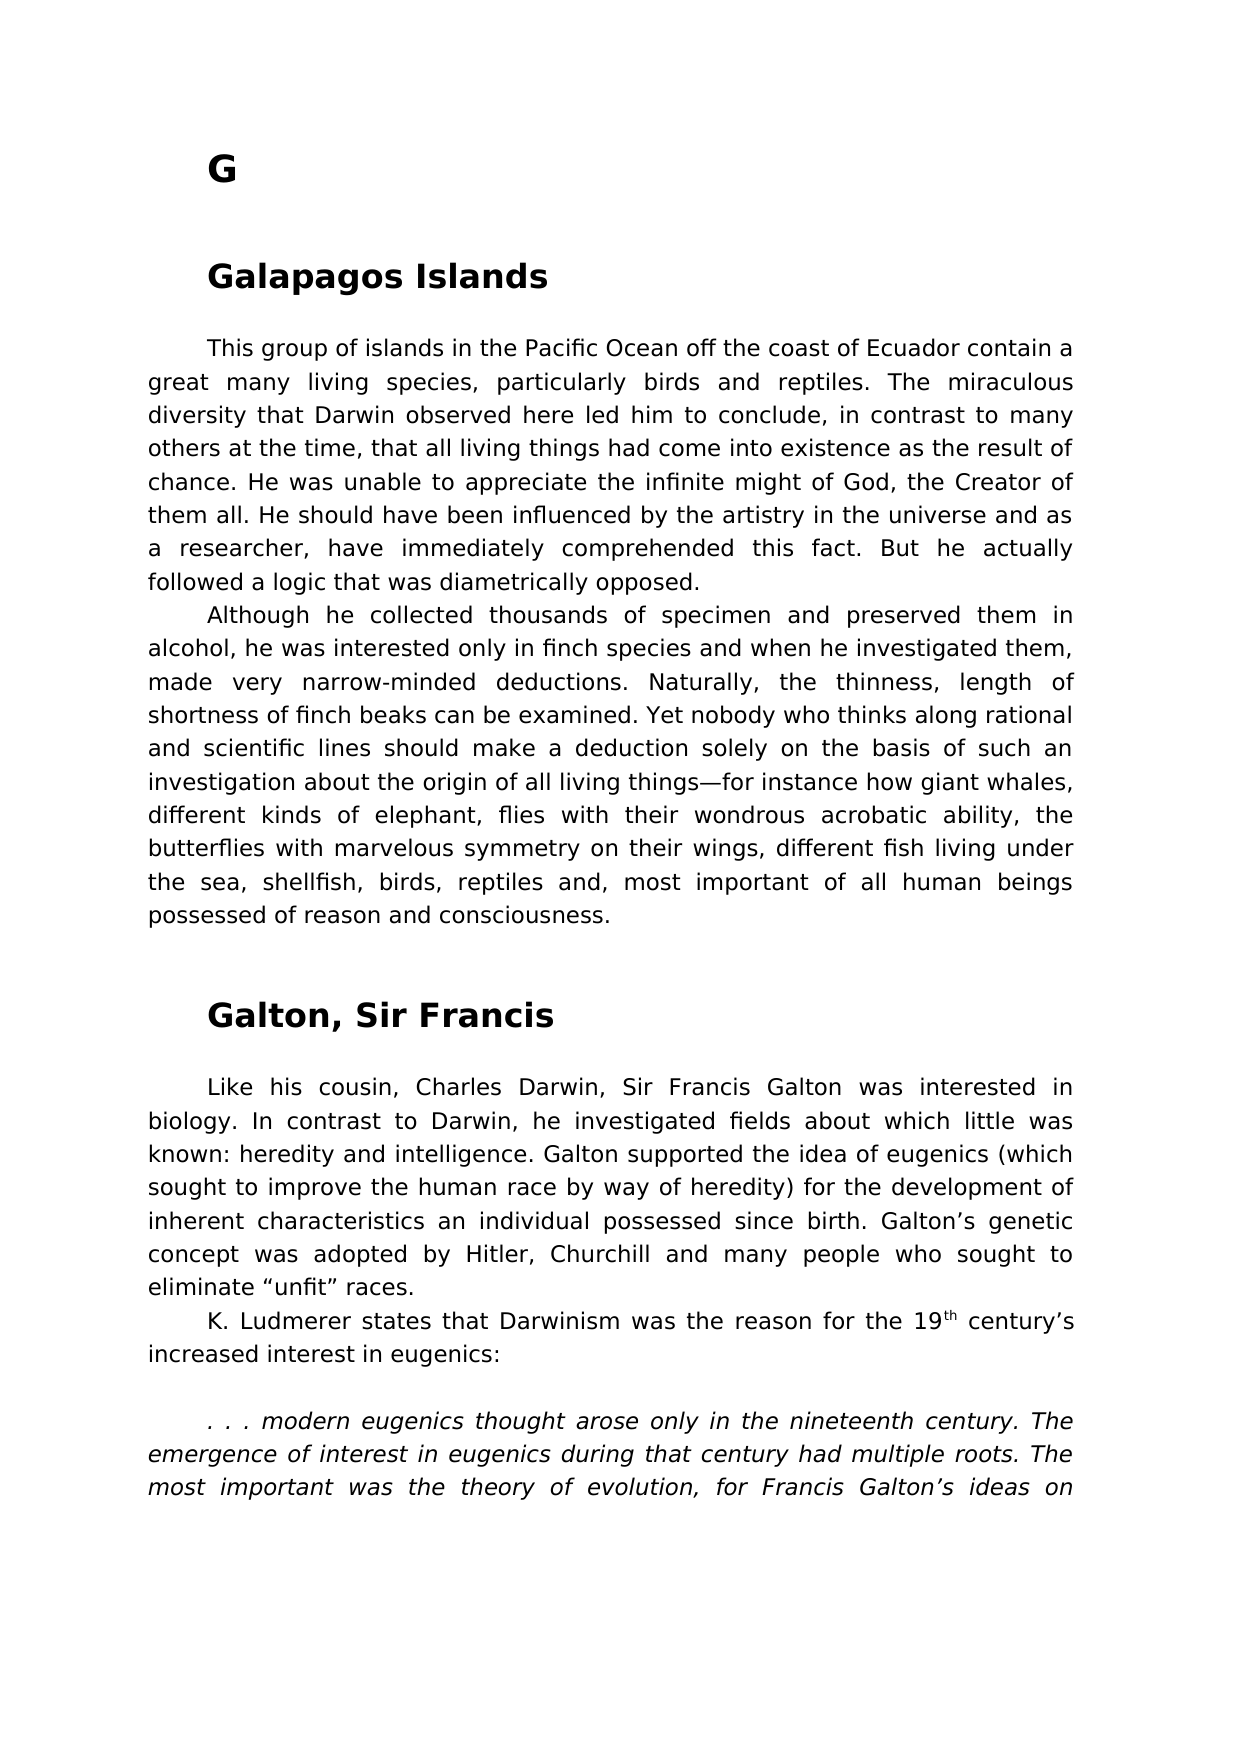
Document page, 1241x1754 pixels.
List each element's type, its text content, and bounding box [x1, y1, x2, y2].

text Galapagos Islands [148, 258, 1075, 297]
text This group of islands in the Pacific Ocean off the coast of Ecuador contain a great many living species, particularly birds and reptiles. The miraculous diversity that Darwin observed here led him to conclude, in contrast to many others at the time, that all living things had come into existence as the result of chance. He was unable to appreciate the infinite might of God, the Creator of them all. He should have been influenced by the artistry in the universe and as a researcher, have immediately comprehended this fact. But he actually followed a logic that was diametrically opposed. [148, 330, 1075, 597]
text Galton, Sir Francis [148, 997, 1075, 1036]
text Although he collected thousands of specimen and preserved them in alcohol, he was interested only in finch species and when he investigated them, made very narrow-minded deductions. Naturally, the thinness, length of shortness of finch beaks can be examined. Yet nobody who thinks along rational and scientific lines should make a deduction solely on the basis of such an investigation about the origin of all living things—for instance how giant whales, different kinds of elephant, flies with their wondrous acrobatic ability, the butterflies with marvelous symmetry on their wings, different fish living under the sea, shellfish, birds, reptiles and, most important of all human beings possessed of reason and consciousness. [148, 597, 1075, 930]
text Like his cousin, Charles Darwin, Sir Francis Galton was interested in biology. In contrast to Darwin, he investigated fields about which little was known: heredity and intelligence. Galton supported the idea of eugenics (which sought to improve the human race by way of heredity) for the development of inherent characteristics an individual possessed since birth. Galton’s genetic concept was adopted by Hitler, Churchill and many people who sought to eliminate “unfit” races. [148, 1069, 1075, 1302]
text . . . modern eugenics thought arose only in the nineteenth century. The emergence of interest in eugenics during that century had multiple roots. The most important was the theory of evolution, for Francis Galton’s ideas on [148, 1402, 1075, 1502]
text K. Ludmerer states that Darwinism was the reason for the 19th century’s increased interest in eugenics: [148, 1302, 1075, 1369]
text G [148, 148, 1075, 191]
